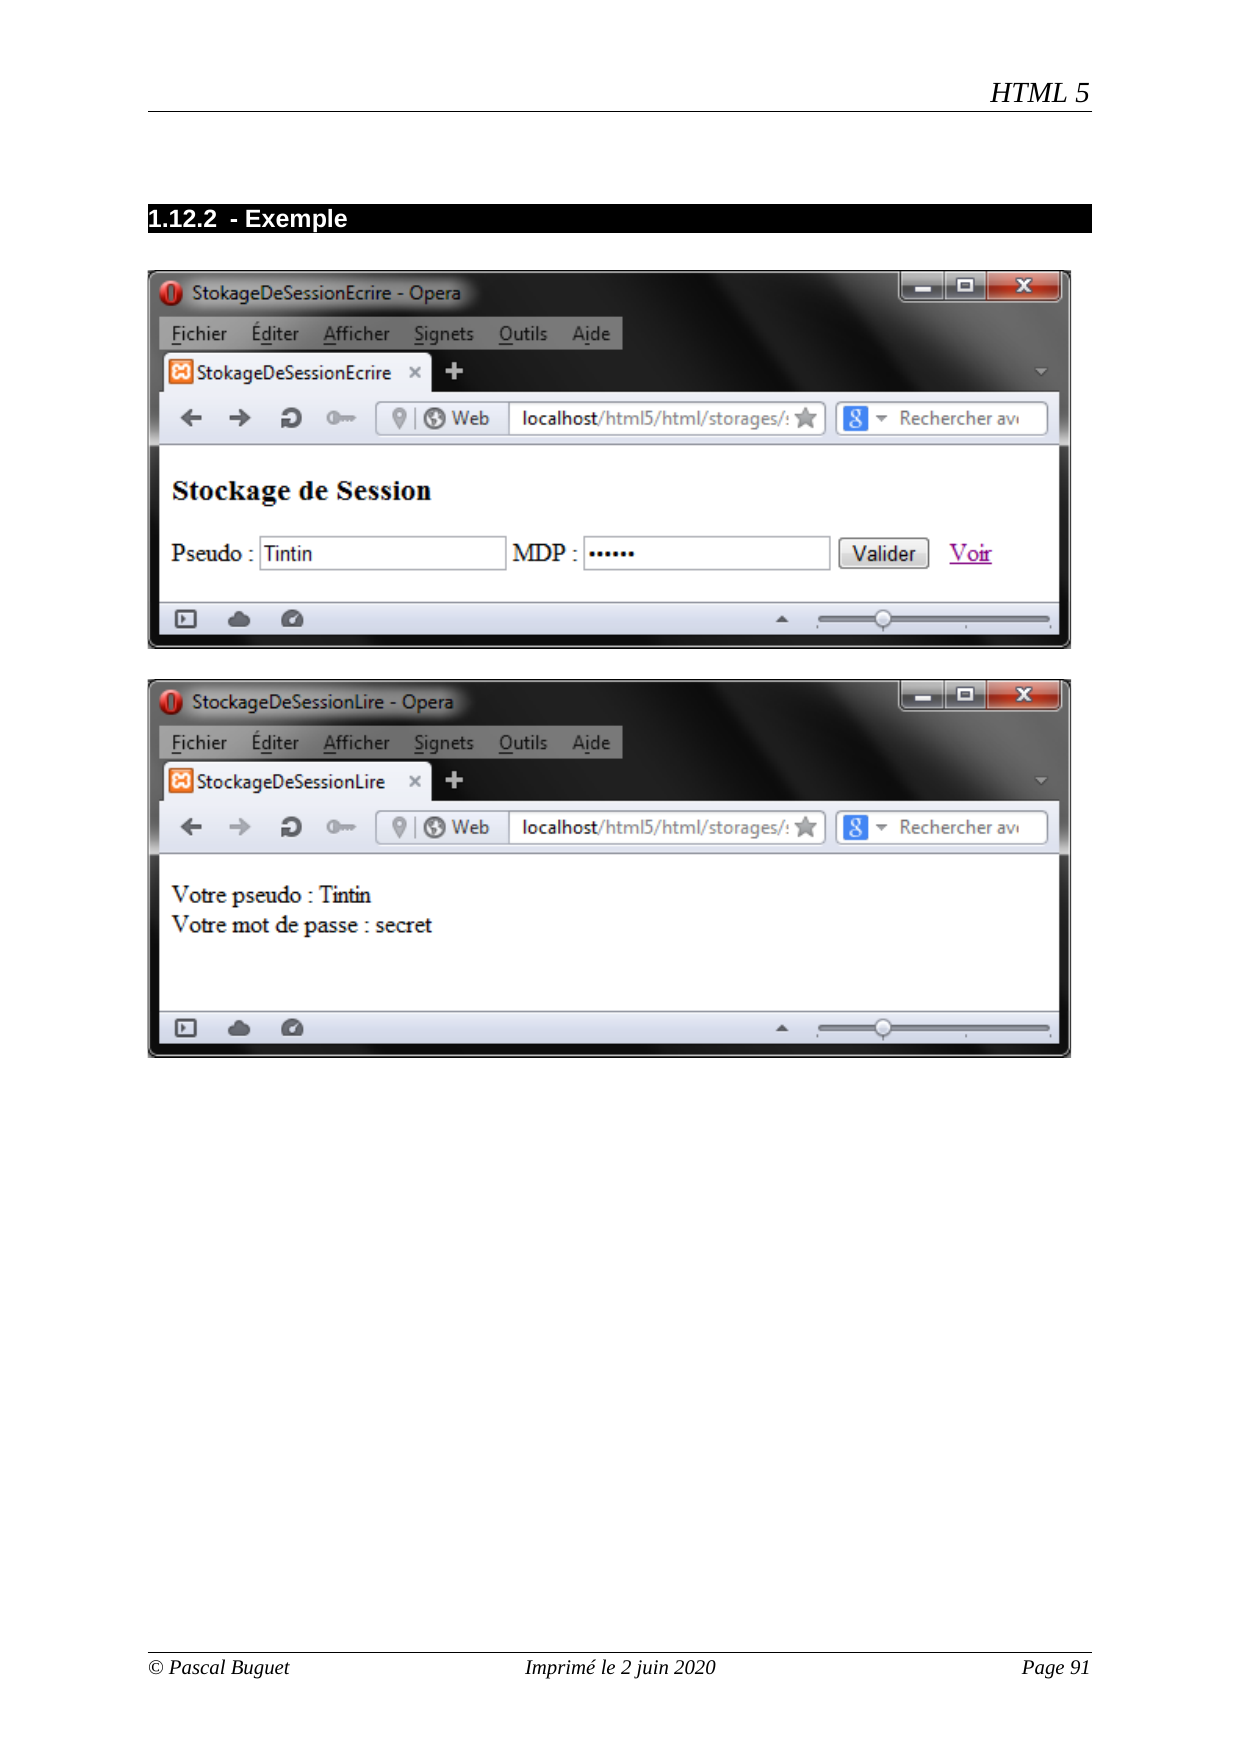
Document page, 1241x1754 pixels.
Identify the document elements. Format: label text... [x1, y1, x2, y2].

picture [147, 679, 1072, 1058]
picture [147, 270, 1072, 649]
subtitle - Exemple [148, 204, 1092, 233]
